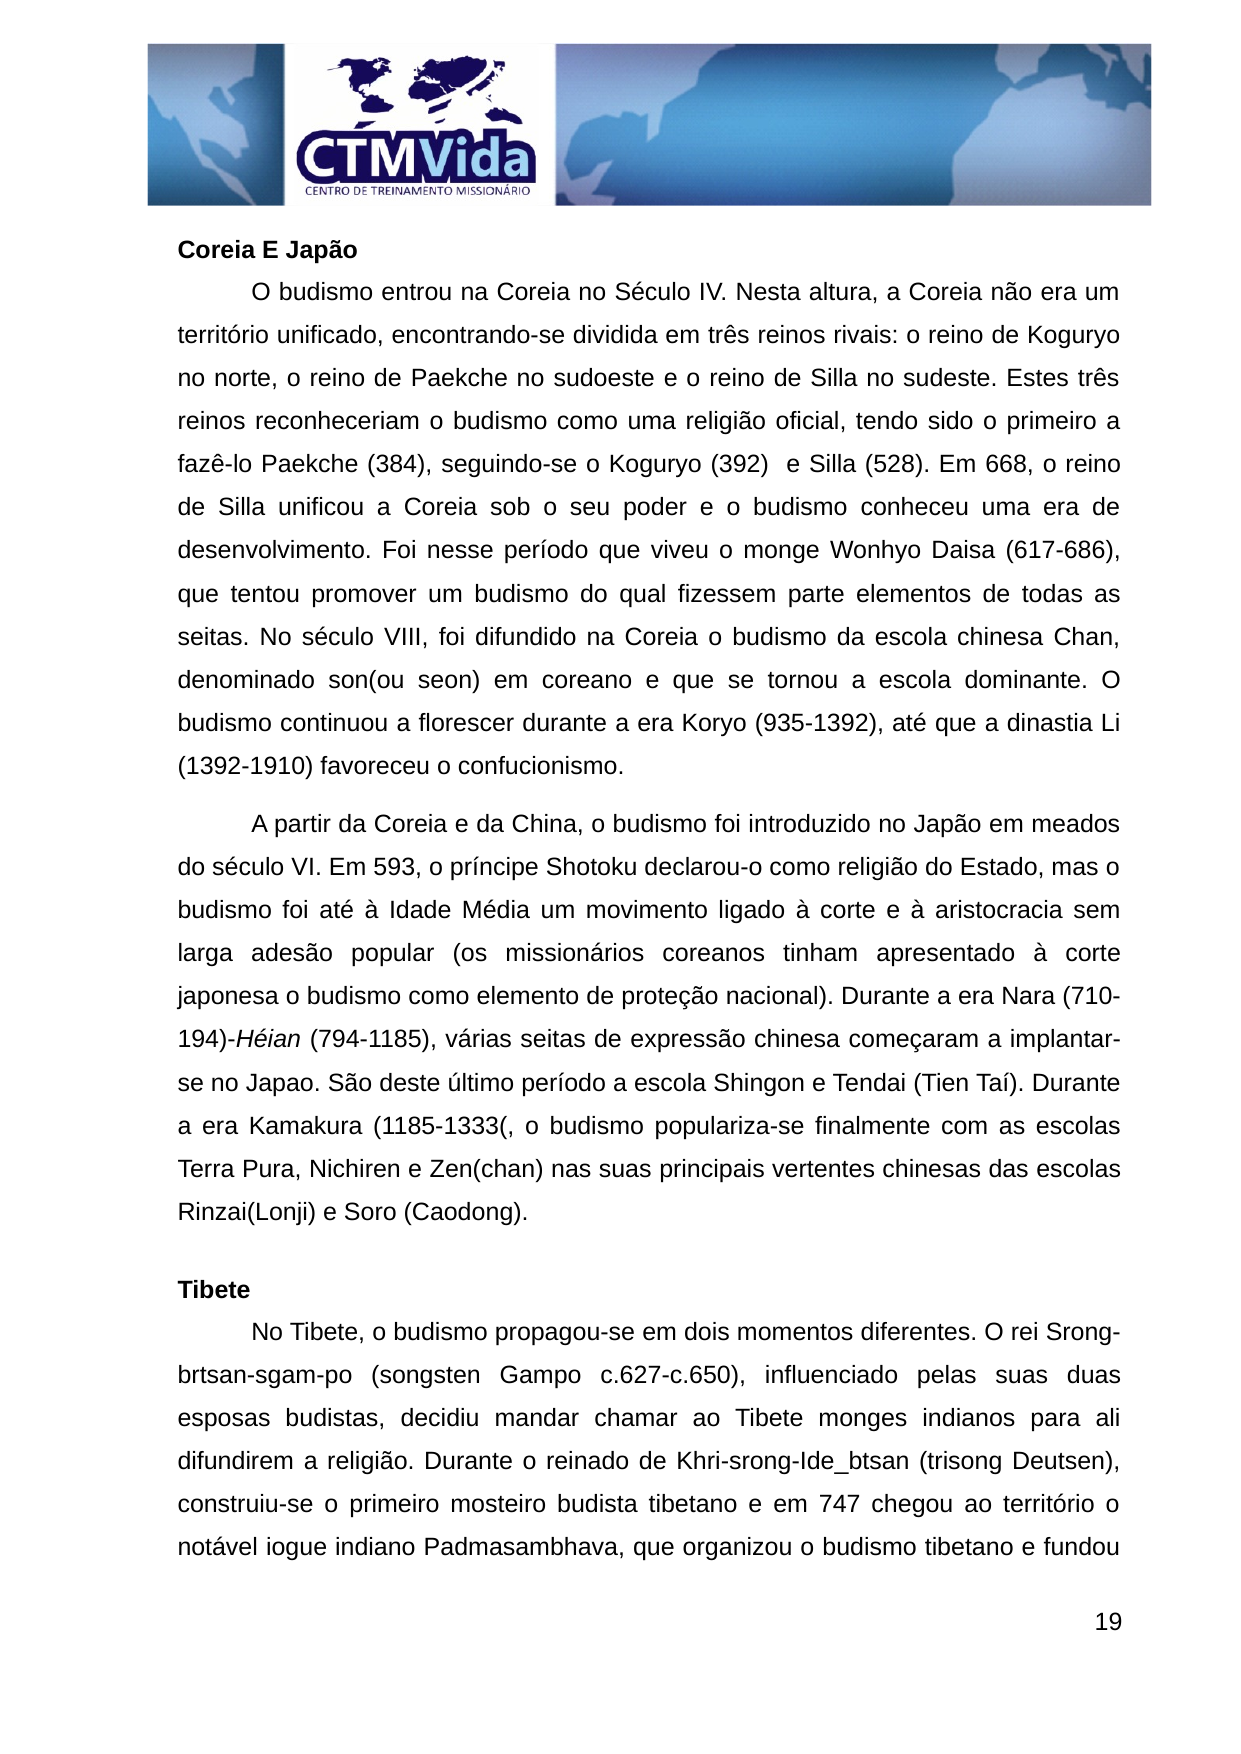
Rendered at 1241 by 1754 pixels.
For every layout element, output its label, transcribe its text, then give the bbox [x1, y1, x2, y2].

subtitle Tibete [177, 1275, 1122, 1304]
text No Tibete, o budismo propagou-se em dois momentos diferentes. O rei Srong-brtsan-sgam-po (songsten Gampo c.627-c.650), influenciado pelas suas duas esposas budistas, decidiu mandar chamar ao Tibete monges indianos para ali difundirem a religião. Durante o reinado de Khri-srong-Ide_btsan (trisong Deutsen), construiu-se o primeiro mosteiro budista tibetano e em 747 chegou ao território o notável iogue indiano Padmasambhava, que organizou o budismo tibetano e fundou [177, 1317, 1122, 1561]
subtitle Coreia e Japão [177, 235, 1122, 264]
picture [147, 43, 1152, 206]
text A partir da Coreia e da China, o budismo foi introduzido no Japão em meados do século VI. Em 593, o príncipe Shotoku declarou-o como religião do Estado, mas o budismo foi até à Idade Média um movimento ligado à corte e à aristocracia sem larga adesão popular (os missionários coreanos tinham apresentado à corte japonesa o budismo como elemento de proteção nacional). Durante a era Nara (710-194)-Héian (794-1185), várias seitas de expressão chinesa começaram a implantar-se no Japao. São deste último período a escola Shingon e Tendai (Tien Taí). Durante a era Kamakura (1185-1333(, o budismo populariza-se finalmente com as escolas Terra Pura, Nichiren e Zen(chan) nas suas principais vertentes chinesas das escolas Rinzai(Lonji) e Soro (Caodong). [177, 809, 1122, 1226]
text O budismo entrou na Coreia no Século IV. Nesta altura, a Coreia não era um território unificado, encontrando-se dividida em três reinos rivais: o reino de Koguryo no norte, o reino de Paekche no sudoeste e o reino de Silla no sudeste. Estes três reinos reconheceriam o budismo como uma religião oficial, tendo sido o primeiro a fazê-lo Paekche (384), seguindo-se o Koguryo (392) e Silla (528). Em 668, o reino de Silla unificou a Coreia sob o seu poder e o budismo conheceu uma era de desenvolvimento. Foi nesse período que viveu o monge Wonhyo Daisa (617-686), que tentou promover um budismo do qual fizessem parte elementos de todas as seitas. No século VIII, foi difundido na Coreia o budismo da escola chinesa Chan, denominado son(ou seon) em coreano e que se tornou a escola dominante. O budismo continuou a florescer durante a era Koryo (935-1392), até que a dinastia Li (1392-1910) favoreceu o confucionismo. [177, 277, 1122, 780]
